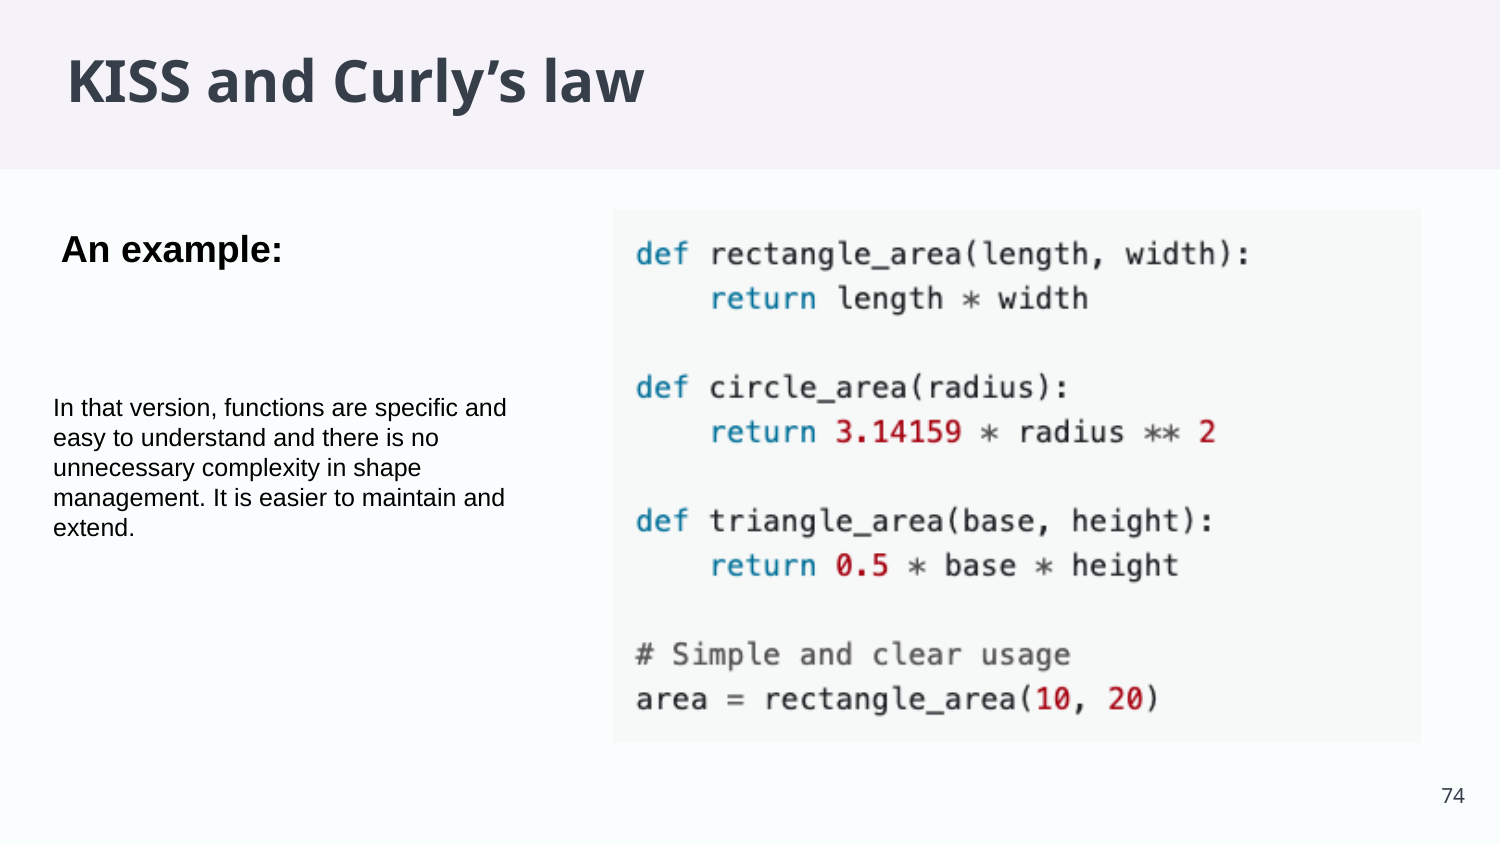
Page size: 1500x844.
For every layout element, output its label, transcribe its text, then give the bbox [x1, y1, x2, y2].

text_box An example: [45, 209, 538, 285]
slide_number [1389, 764, 1480, 830]
picture [613, 209, 1421, 743]
title KISS and Curly’s law [51, 28, 1390, 141]
text_box In that version, functions are specific and easy to understand and there is no unnecessary complexity in shape management. It is easier to maintain and extend. [38, 376, 531, 557]
